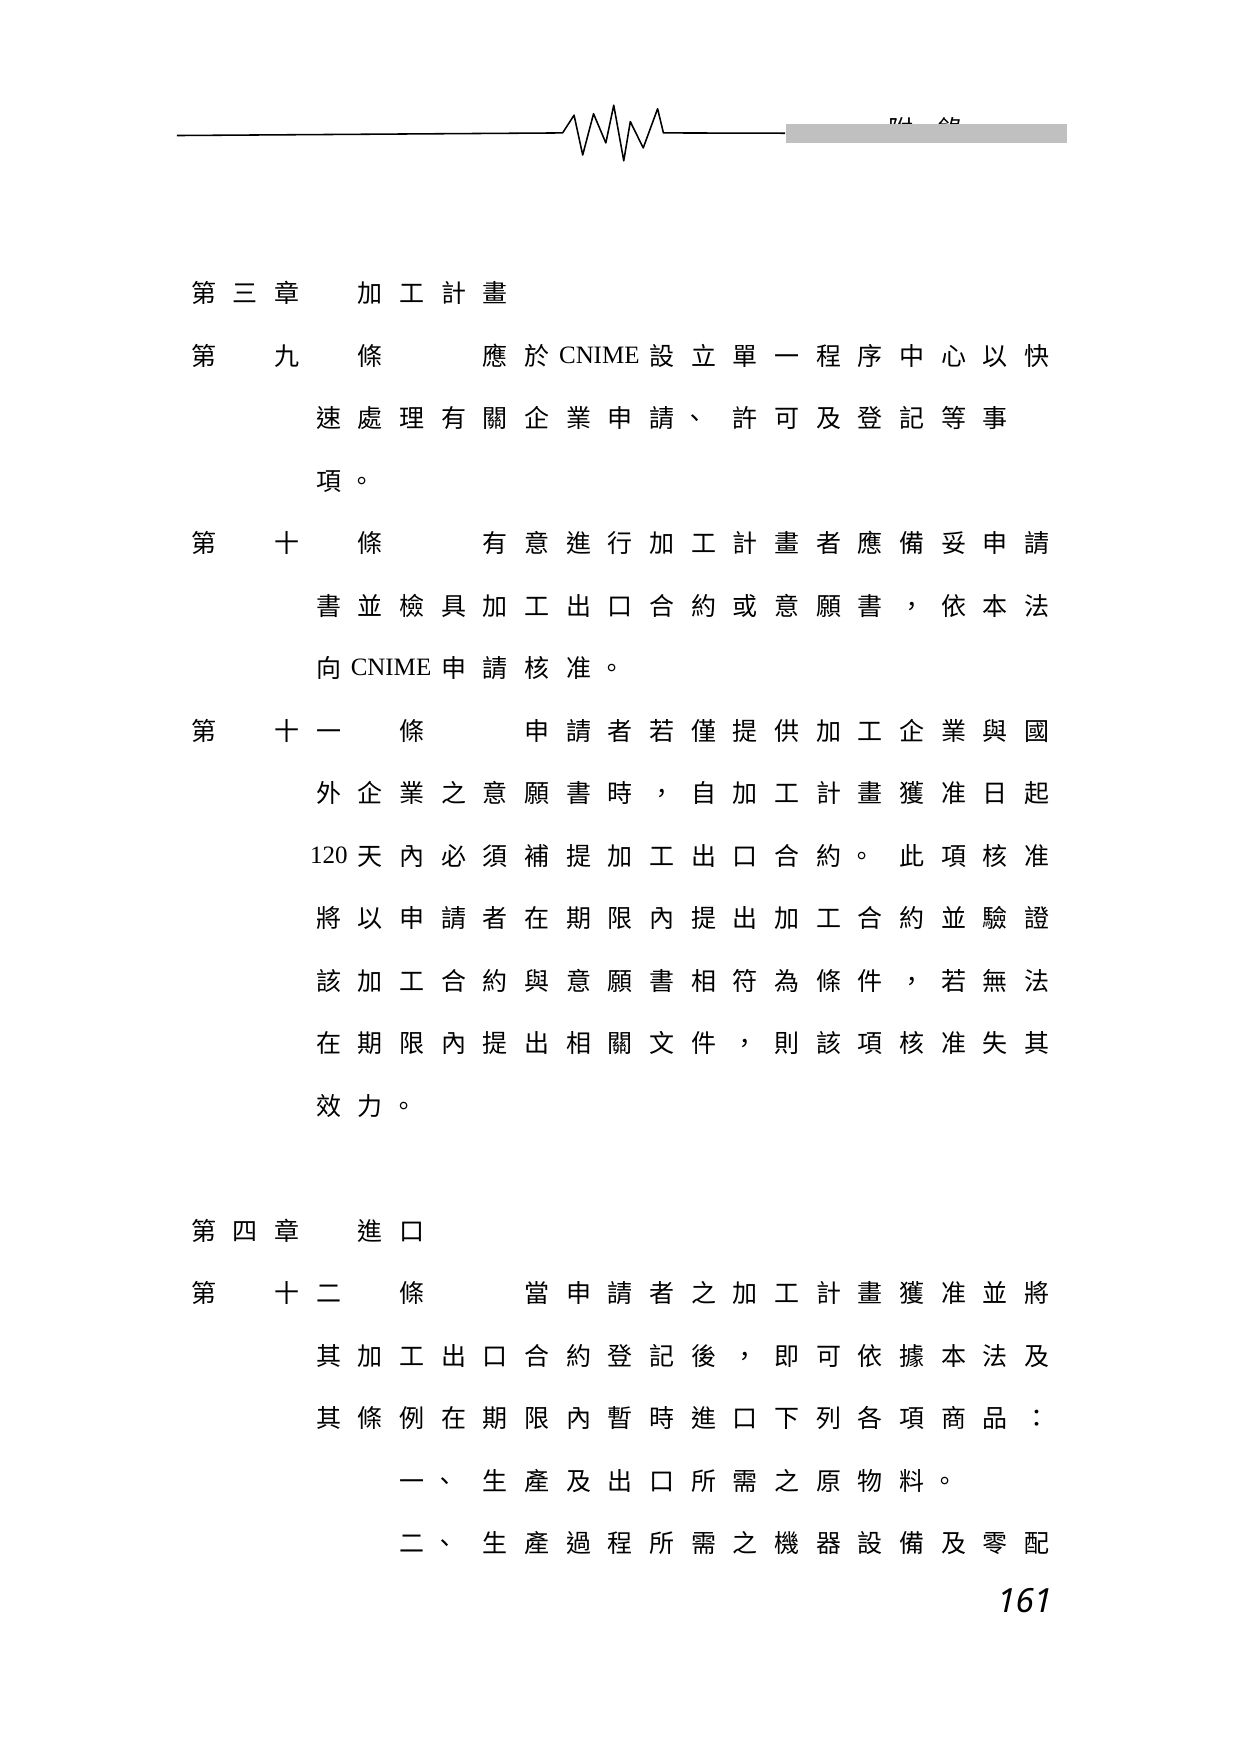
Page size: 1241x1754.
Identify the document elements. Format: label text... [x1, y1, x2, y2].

text 第三章 加工計畫 [183, 250, 1058, 313]
text 第四章 進口 [183, 1188, 1058, 1250]
text 第 九 條 應於CNIME設立單一程序中心以快速處理有關企業申請、許可及登記等事項。 [183, 313, 1058, 500]
text 二、生產過程所需之機器設備及零配 [354, 1500, 1058, 1563]
text 一、生產及出口所需之原物料。 [354, 1438, 1058, 1500]
text 第 十一 條 申請者若僅提供加工企業與國外企業之意願書時，自加工計畫獲准日起120天內必須補提加工出口合約。此項核准將以申請者在期限內提出加工合約並驗證該加工合約與意願書相符為條件，若無法在期限內提出相關文件，則該項核准失其效力。 [183, 688, 1058, 1125]
text 第 十二 條 當申請者之加工計畫獲准並將其加工出口合約登記後，即可依據本法及其條例在期限內暫時進口下列各項商品： [183, 1250, 1058, 1438]
text 第 十 條 有意進行加工計畫者應備妥申請書並檢具加工出口合約或意願書，依本法向CNIME申請核准。 [183, 500, 1058, 688]
